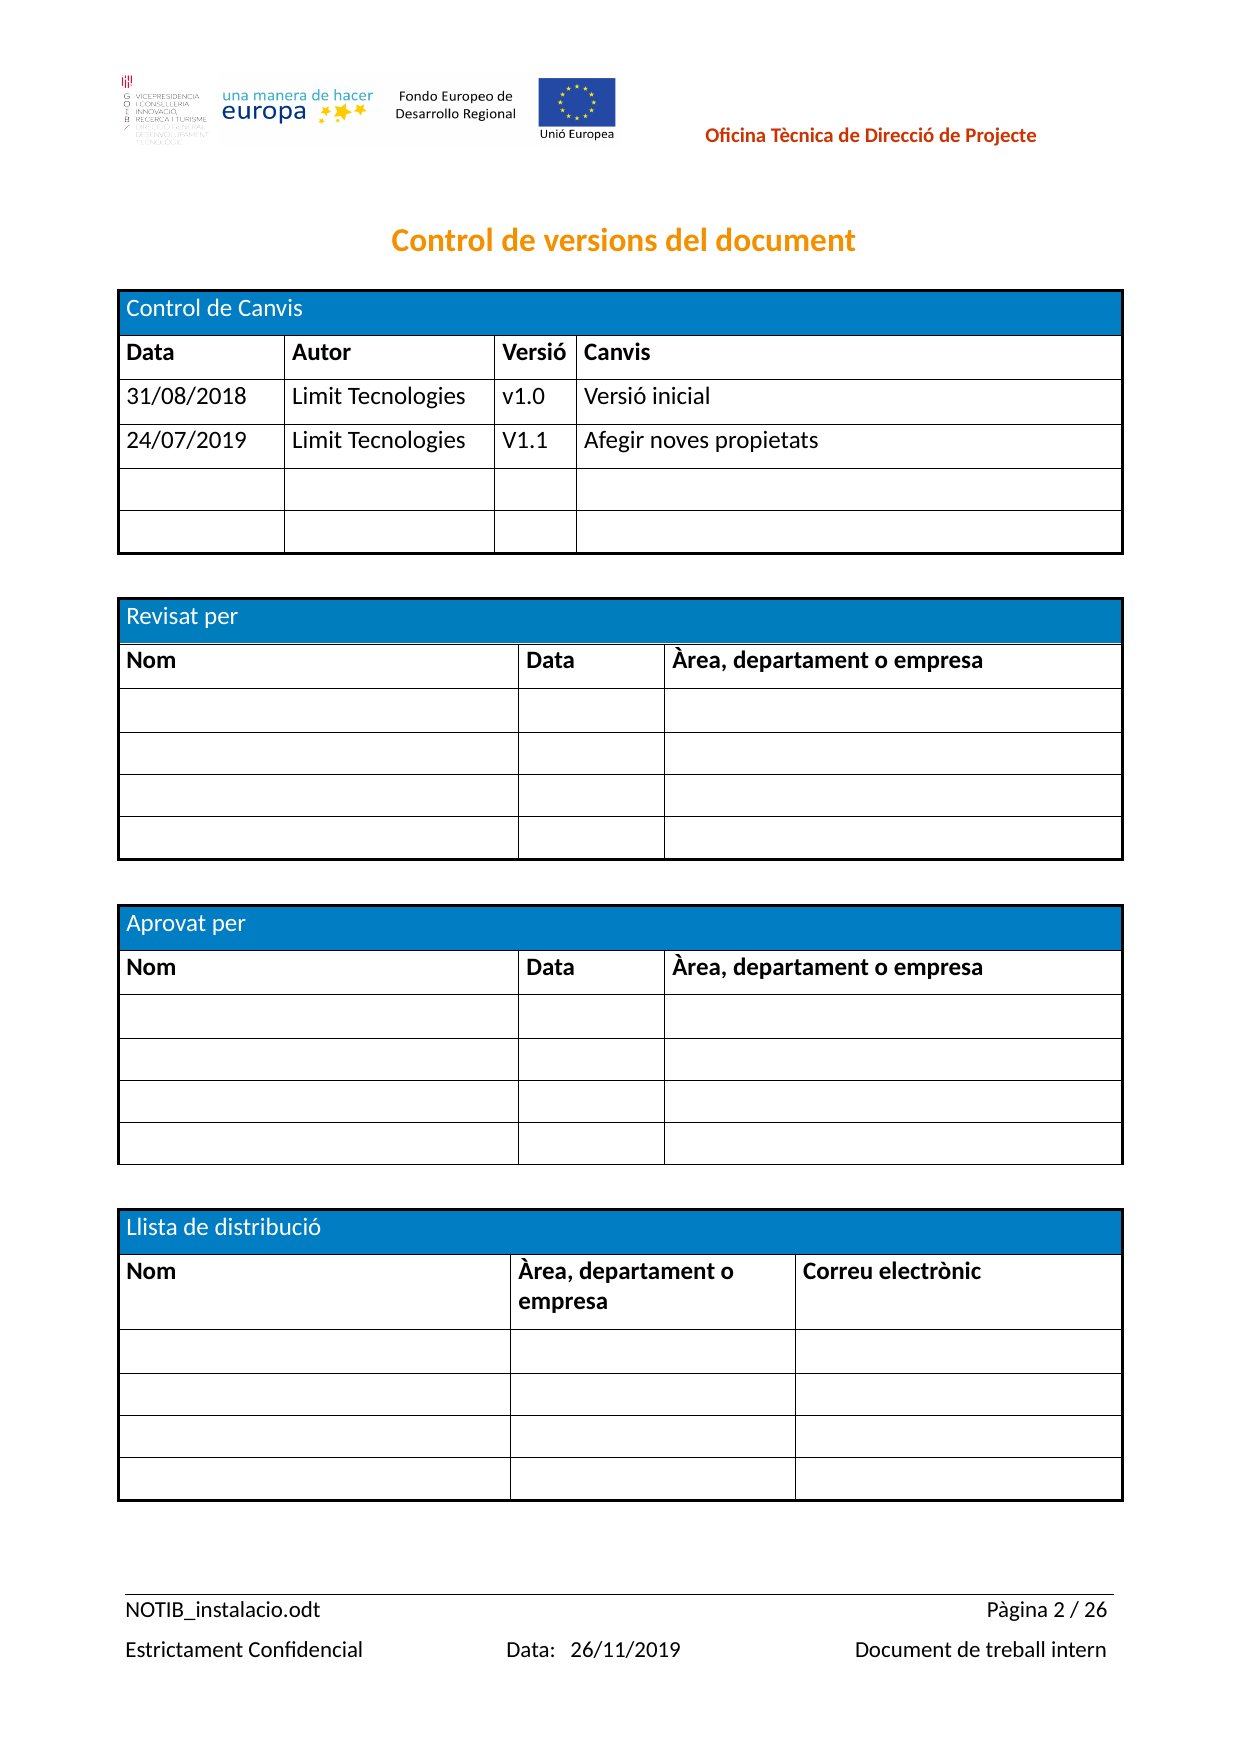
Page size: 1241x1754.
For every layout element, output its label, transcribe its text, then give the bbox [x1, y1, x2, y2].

table_cell Correu electrònic [796, 1255, 1121, 1328]
table_cell [519, 995, 664, 1038]
table_cell [665, 689, 1121, 732]
table_cell Autor [285, 336, 494, 379]
table_cell [519, 1081, 664, 1122]
table_cell Nom [120, 951, 518, 994]
table_cell [120, 817, 518, 858]
table_cell [120, 733, 518, 774]
table_cell Canvis [577, 336, 1121, 379]
table_cell [120, 1416, 510, 1457]
table_cell [120, 995, 518, 1038]
table_cell [285, 469, 494, 510]
table_cell [665, 775, 1121, 816]
table_cell [665, 1123, 1121, 1164]
table_cell [120, 689, 518, 732]
table_cell [495, 511, 576, 552]
table_cell Data [519, 951, 664, 994]
table_cell [511, 1374, 795, 1415]
table_cell [495, 469, 576, 510]
table_cell [120, 1081, 518, 1122]
table_cell Àrea, departament o empresa [511, 1255, 795, 1328]
table_cell Versió [495, 336, 576, 379]
picture [219, 73, 621, 147]
table_cell Afegir noves propietats [577, 425, 1121, 467]
table_cell [519, 1039, 664, 1080]
table_cell [511, 1330, 795, 1372]
table_header Llista de distribució [120, 1211, 1121, 1254]
table_cell [665, 817, 1121, 858]
table_cell [120, 1458, 510, 1499]
table_cell [285, 511, 494, 552]
table_cell [665, 1081, 1121, 1122]
picture [118, 73, 213, 147]
table_cell Àrea, departament o empresa [665, 951, 1121, 994]
table_cell [511, 1458, 795, 1499]
table_header Revisat per [120, 600, 1121, 643]
table_cell v1.0 [495, 380, 576, 423]
table_cell [519, 1123, 664, 1164]
table_cell Data [519, 645, 664, 687]
table_cell [796, 1416, 1121, 1457]
table_cell [519, 689, 664, 732]
table_cell [519, 817, 664, 858]
table_cell Limit Tecnologies [285, 425, 494, 467]
table_cell [796, 1330, 1121, 1372]
table_cell [511, 1416, 795, 1457]
table_cell Data [120, 336, 284, 379]
table_cell [665, 1039, 1121, 1080]
table_cell [519, 733, 664, 774]
table_cell [120, 469, 284, 510]
table_cell [577, 511, 1121, 552]
table_header Aprovat per [120, 907, 1121, 950]
table_cell Àrea, departament o empresa [665, 645, 1121, 687]
table_cell [120, 511, 284, 552]
table_cell [577, 469, 1121, 510]
table_cell [120, 775, 518, 816]
table_cell [120, 1039, 518, 1080]
table_cell Nom [120, 1255, 510, 1328]
table_cell Limit Tecnologies [285, 380, 494, 423]
table_header Control de Canvis [120, 292, 1121, 335]
table_cell [796, 1458, 1121, 1499]
table_cell V1.1 [495, 425, 576, 467]
subtitle Control de versions del document [118, 219, 1122, 260]
table_cell Nom [120, 645, 518, 687]
table_cell 31/08/2018 [120, 380, 284, 423]
table_cell [120, 1374, 510, 1415]
table_cell [665, 995, 1121, 1038]
table_cell [120, 1330, 510, 1372]
table_cell [120, 1123, 518, 1164]
table_cell Versió inicial [577, 380, 1121, 423]
table_cell 24/07/2019 [120, 425, 284, 467]
table_cell [796, 1374, 1121, 1415]
table_cell [665, 733, 1121, 774]
table_cell [519, 775, 664, 816]
